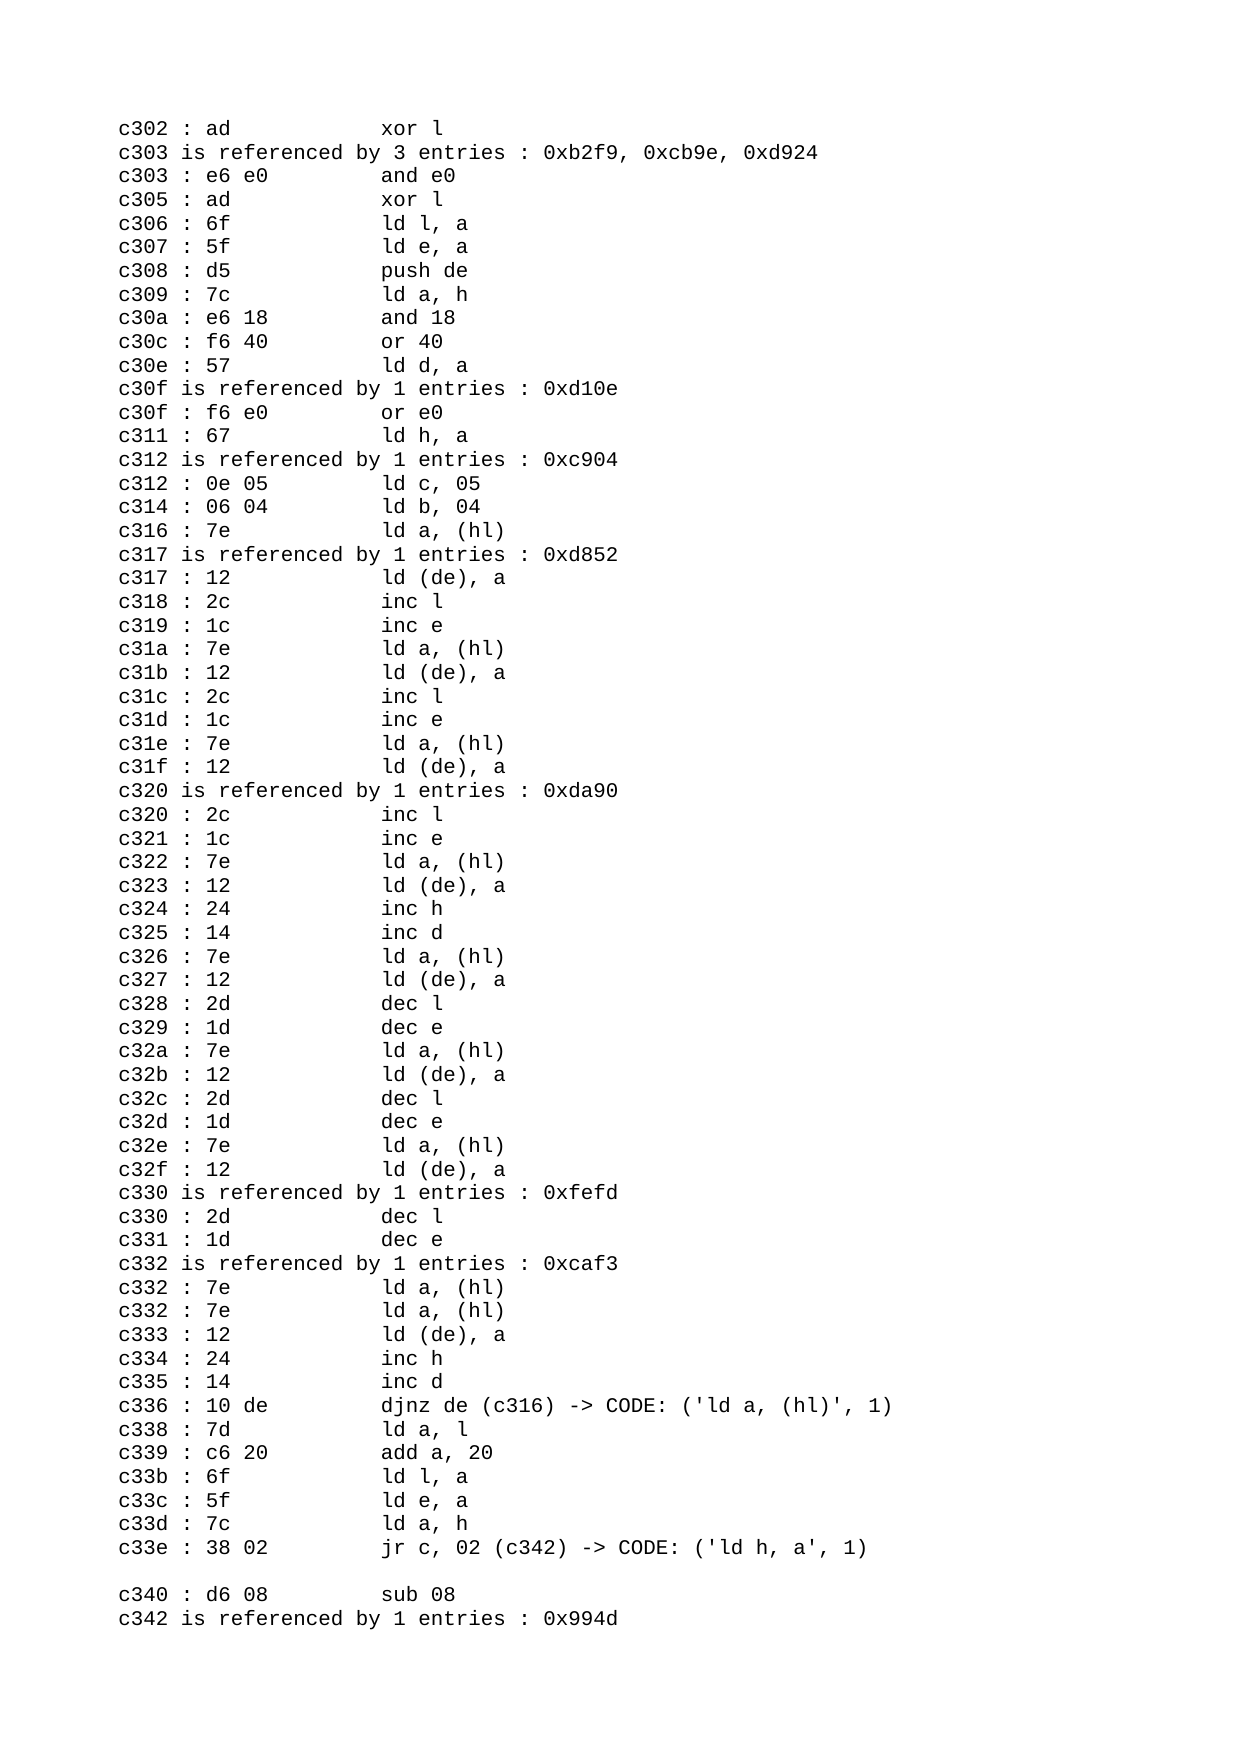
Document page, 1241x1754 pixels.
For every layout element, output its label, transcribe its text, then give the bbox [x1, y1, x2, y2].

text c332 is referenced by 1 entries : 0xcaf3 [118, 1253, 1122, 1277]
text c30f : f6 e0 or e0 [118, 402, 1122, 426]
text c336 : 10 de djnz de (c316) -> CODE: ('ld a, (hl)', 1) [118, 1395, 1122, 1419]
text c31f : 12 ld (de), a [118, 757, 1122, 780]
text c31c : 2c inc l [118, 686, 1122, 709]
text c311 : 67 ld h, a [118, 426, 1122, 449]
text c320 : 2c inc l [118, 804, 1122, 827]
text c308 : d5 push de [118, 260, 1122, 284]
text c306 : 6f ld l, a [118, 213, 1122, 236]
text c320 is referenced by 1 entries : 0xda90 [118, 780, 1122, 804]
text c30c : f6 40 or 40 [118, 331, 1122, 354]
text c305 : ad xor l [118, 189, 1122, 213]
text c31b : 12 ld (de), a [118, 662, 1122, 686]
text c334 : 24 inc h [118, 1348, 1122, 1371]
text c32a : 7e ld a, (hl) [118, 1040, 1122, 1064]
text c33c : 5f ld e, a [118, 1489, 1122, 1513]
text c309 : 7c ld a, h [118, 284, 1122, 307]
text c30a : e6 18 and 18 [118, 307, 1122, 331]
text c322 : 7e ld a, (hl) [118, 851, 1122, 875]
text c32f : 12 ld (de), a [118, 1158, 1122, 1182]
text c32d : 1d dec e [118, 1111, 1122, 1135]
text c329 : 1d dec e [118, 1017, 1122, 1040]
text c318 : 2c inc l [118, 591, 1122, 615]
text c33b : 6f ld l, a [118, 1466, 1122, 1489]
text c332 : 7e ld a, (hl) [118, 1300, 1122, 1324]
text c330 is referenced by 1 entries : 0xfefd [118, 1182, 1122, 1206]
text c325 : 14 inc d [118, 922, 1122, 946]
text c30e : 57 ld d, a [118, 354, 1122, 378]
text c307 : 5f ld e, a [118, 236, 1122, 260]
text c32b : 12 ld (de), a [118, 1064, 1122, 1088]
text c324 : 24 inc h [118, 898, 1122, 922]
text c302 : ad xor l [118, 118, 1122, 142]
text c319 : 1c inc e [118, 615, 1122, 638]
text c333 : 12 ld (de), a [118, 1324, 1122, 1348]
text c33e : 38 02 jr c, 02 (c342) -> CODE: ('ld h, a', 1) [118, 1537, 1122, 1561]
text c31e : 7e ld a, (hl) [118, 733, 1122, 757]
text c342 is referenced by 1 entries : 0x994d [118, 1608, 1122, 1631]
text c303 : e6 e0 and e0 [118, 165, 1122, 189]
text c32e : 7e ld a, (hl) [118, 1135, 1122, 1158]
text c339 : c6 20 add a, 20 [118, 1442, 1122, 1466]
text c30f is referenced by 1 entries : 0xd10e [118, 378, 1122, 402]
text c303 is referenced by 3 entries : 0xb2f9, 0xcb9e, 0xd924 [118, 142, 1122, 165]
text c316 : 7e ld a, (hl) [118, 520, 1122, 544]
text c335 : 14 inc d [118, 1371, 1122, 1395]
text c331 : 1d dec e [118, 1229, 1122, 1253]
text c327 : 12 ld (de), a [118, 969, 1122, 993]
text c338 : 7d ld a, l [118, 1419, 1122, 1442]
text c312 is referenced by 1 entries : 0xc904 [118, 449, 1122, 473]
text c323 : 12 ld (de), a [118, 875, 1122, 898]
text c332 : 7e ld a, (hl) [118, 1277, 1122, 1300]
text c314 : 06 04 ld b, 04 [118, 496, 1122, 520]
text c317 is referenced by 1 entries : 0xd852 [118, 544, 1122, 567]
text c340 : d6 08 sub 08 [118, 1584, 1122, 1608]
text c33d : 7c ld a, h [118, 1513, 1122, 1537]
text c32c : 2d dec l [118, 1088, 1122, 1111]
text c328 : 2d dec l [118, 993, 1122, 1017]
text c326 : 7e ld a, (hl) [118, 946, 1122, 969]
text c330 : 2d dec l [118, 1206, 1122, 1229]
text c31d : 1c inc e [118, 709, 1122, 733]
text c312 : 0e 05 ld c, 05 [118, 473, 1122, 496]
text c321 : 1c inc e [118, 827, 1122, 851]
text c317 : 12 ld (de), a [118, 567, 1122, 591]
text c31a : 7e ld a, (hl) [118, 638, 1122, 662]
